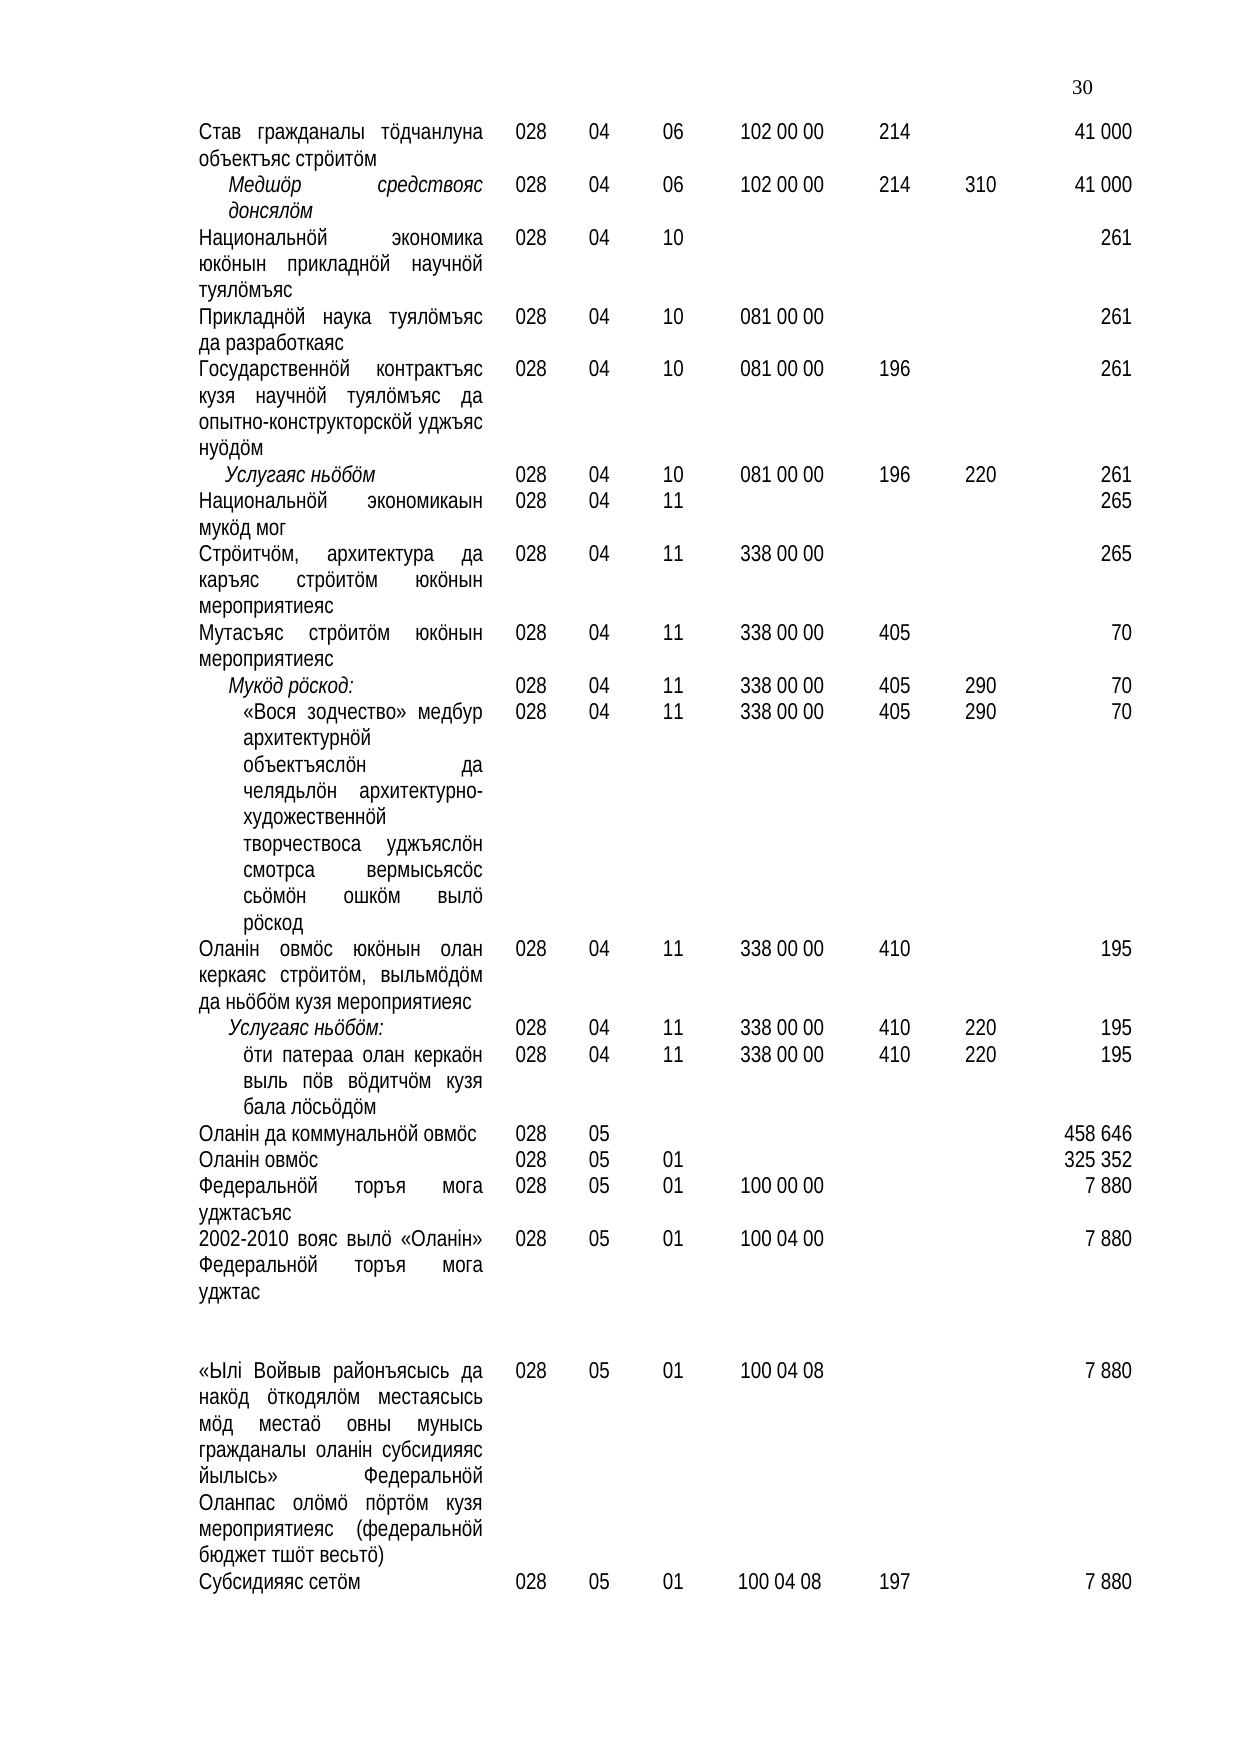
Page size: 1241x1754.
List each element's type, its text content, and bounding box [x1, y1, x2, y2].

table_cell 01 [631, 1357, 716, 1568]
table_cell [1143, 303, 1240, 355]
table_cell 04 [568, 619, 631, 672]
table_cell 410 [849, 1014, 941, 1041]
table_cell 11 [631, 1014, 716, 1041]
table_cell 11 [631, 619, 716, 672]
table_cell 70 [1021, 698, 1143, 935]
table_cell [716, 1146, 848, 1172]
table_cell 081 00 00 [716, 355, 848, 461]
table_cell 05 [568, 1568, 631, 1594]
table_cell Услугаяс ньöбöм [188, 461, 494, 487]
table_cell 01 [631, 1225, 716, 1304]
table_cell [941, 118, 1021, 171]
table_cell 04 [568, 698, 631, 935]
table_cell 10 [631, 303, 716, 355]
table_cell 10 [631, 224, 716, 303]
table_cell [1143, 619, 1240, 672]
table_cell 04 [568, 935, 631, 1014]
table_cell 7 880 [1021, 1568, 1143, 1594]
table_cell [849, 487, 941, 540]
table_cell [941, 619, 1021, 672]
table_cell Государственнöй контрактъяс кузя научнöй туялöмъяс да опытно-конструкторскöй уджъяс нуöдöм [188, 355, 494, 461]
table_cell [1143, 171, 1240, 223]
table_cell [631, 1120, 716, 1146]
table_cell [941, 1357, 1021, 1568]
table_cell 265 [1021, 487, 1143, 540]
table_cell 01 [631, 1146, 716, 1172]
table_cell [1143, 935, 1240, 1014]
table_cell 265 [1021, 540, 1143, 619]
table_cell «Вося зодчество» медбур архитектурнöй объектъяслöн да челядьлöн архитектурно-художественнöй творчествоса уджъяслöн смотрса вермысьясöс сьöмöн ошкöм вылö рöскод [188, 698, 494, 935]
table_cell [849, 1172, 941, 1225]
table_cell [631, 1304, 716, 1357]
table_cell 405 [849, 698, 941, 935]
table_cell 338 00 00 [716, 935, 848, 1014]
table_cell 196 [849, 355, 941, 461]
table_cell [849, 1146, 941, 1172]
table_cell 196 [849, 461, 941, 487]
table_cell Федеральнöй торъя мога уджтасъяс [188, 1172, 494, 1225]
table_cell 195 [1021, 935, 1143, 1014]
table_cell 028 [494, 487, 568, 540]
table_cell 05 [568, 1357, 631, 1568]
table_cell 220 [941, 461, 1021, 487]
table_cell [1143, 1014, 1240, 1041]
table_cell 70 [1021, 619, 1143, 672]
table_cell 028 [494, 171, 568, 223]
table_cell [494, 1304, 568, 1357]
table_cell [941, 1568, 1021, 1594]
table_cell 11 [631, 698, 716, 935]
table_cell 310 [941, 171, 1021, 223]
table_cell Услугаяс ньöбöм: [188, 1014, 494, 1041]
table_cell 261 [1021, 355, 1143, 461]
table_cell [1143, 1304, 1240, 1357]
table_cell 7 880 [1021, 1357, 1143, 1568]
table_cell 197 [849, 1568, 941, 1594]
table_cell 338 00 00 [716, 672, 848, 698]
table_cell 04 [568, 355, 631, 461]
table_cell 04 [568, 303, 631, 355]
table_cell 028 [494, 698, 568, 935]
table_cell 028 [494, 303, 568, 355]
table_cell [716, 224, 848, 303]
table_cell 410 [849, 935, 941, 1014]
table_cell 01 [631, 1172, 716, 1225]
table_cell 05 [568, 1172, 631, 1225]
table_cell [1143, 461, 1240, 487]
table_cell 100 04 08 [716, 1568, 848, 1594]
table_cell [1143, 1568, 1240, 1594]
table_cell [849, 1304, 941, 1357]
table_cell [941, 1225, 1021, 1304]
table_cell 028 [494, 461, 568, 487]
table_cell 10 [631, 461, 716, 487]
table_cell Оланiн овмöс [188, 1146, 494, 1172]
table_cell [941, 1146, 1021, 1172]
table_cell 405 [849, 672, 941, 698]
table_cell Медшöр средствояс донсялöм [188, 171, 494, 223]
table_cell 405 [849, 619, 941, 672]
table_cell 04 [568, 487, 631, 540]
table_cell 338 00 00 [716, 1041, 848, 1119]
table_cell [1143, 1357, 1240, 1568]
table_cell Национальнöй экономикаын мукöд мог [188, 487, 494, 540]
table_cell [941, 1172, 1021, 1225]
table_cell 100 04 00 [716, 1225, 848, 1304]
table_cell Оланiн овмöс юкöнын олан керкаяс стрöитöм, выльмöдöм да ньöбöм кузя мероприятиеяс [188, 935, 494, 1014]
table_cell öти патераа олан керкаöн выль пöв вöдитчöм кузя бала лöсьöдöм [188, 1041, 494, 1119]
table_cell 338 00 00 [716, 1014, 848, 1041]
table_cell 028 [494, 1014, 568, 1041]
table_cell 028 [494, 1146, 568, 1172]
table_cell Мукöд рöскод: [188, 672, 494, 698]
table_cell [1143, 118, 1240, 171]
table_cell [1143, 698, 1240, 935]
table_cell 338 00 00 [716, 619, 848, 672]
table_cell 081 00 00 [716, 461, 848, 487]
table_cell 028 [494, 1120, 568, 1146]
table_cell Прикладнöй наука туялöмъяс да разработкаяс [188, 303, 494, 355]
table_cell [1143, 672, 1240, 698]
table_cell 06 [631, 171, 716, 223]
table_cell 04 [568, 1041, 631, 1119]
table_cell 11 [631, 935, 716, 1014]
table_cell 028 [494, 118, 568, 171]
table_cell [849, 1225, 941, 1304]
table_cell [849, 540, 941, 619]
table_cell 220 [941, 1041, 1021, 1119]
table_cell 290 [941, 698, 1021, 935]
table_cell [941, 1304, 1021, 1357]
table_cell 325 352 [1021, 1146, 1143, 1172]
table_cell [1143, 355, 1240, 461]
table_cell 41 000 [1021, 118, 1143, 171]
table_cell 028 [494, 1041, 568, 1119]
table_cell 195 [1021, 1041, 1143, 1119]
table_cell 102 00 00 [716, 171, 848, 223]
table_cell 11 [631, 540, 716, 619]
table_cell 028 [494, 1172, 568, 1225]
table_cell [849, 1120, 941, 1146]
table_cell 220 [941, 1014, 1021, 1041]
table_cell 028 [494, 1225, 568, 1304]
table_cell 214 [849, 118, 941, 171]
table_cell [188, 1304, 494, 1357]
table_cell [941, 224, 1021, 303]
table_cell Стрöитчöм, архитектура да каръяс стрöитöм юкöнын мероприятиеяс [188, 540, 494, 619]
table_cell 7 880 [1021, 1172, 1143, 1225]
table_cell 01 [631, 1568, 716, 1594]
table_cell Субсидияяс сетöм [188, 1568, 494, 1594]
table_cell 195 [1021, 1014, 1143, 1041]
table_cell [941, 487, 1021, 540]
table_cell [1143, 1041, 1240, 1119]
table_cell 2002-2010 вояс вылö «Оланiн» Федеральнöй торъя мога уджтас [188, 1225, 494, 1304]
table_cell 04 [568, 118, 631, 171]
table_cell 214 [849, 171, 941, 223]
table_cell 102 00 00 [716, 118, 848, 171]
table_cell 338 00 00 [716, 540, 848, 619]
table_cell 06 [631, 118, 716, 171]
table_cell 04 [568, 224, 631, 303]
table_cell 028 [494, 1357, 568, 1568]
table_cell [941, 540, 1021, 619]
table_cell [1143, 1225, 1240, 1304]
table_cell 410 [849, 1041, 941, 1119]
table_cell 458 646 [1021, 1120, 1143, 1146]
table_cell 028 [494, 672, 568, 698]
table_cell Оланiн да коммунальнöй овмöс [188, 1120, 494, 1146]
table_cell [941, 355, 1021, 461]
table_cell 05 [568, 1120, 631, 1146]
table_cell [941, 935, 1021, 1014]
table_cell 338 00 00 [716, 698, 848, 935]
table_cell 028 [494, 935, 568, 1014]
table_cell 70 [1021, 672, 1143, 698]
table_cell [1143, 1172, 1240, 1225]
table_cell [941, 1120, 1021, 1146]
table_cell 261 [1021, 461, 1143, 487]
table_cell [1021, 1304, 1143, 1357]
table_cell [716, 487, 848, 540]
table_cell [849, 1357, 941, 1568]
table_cell 05 [568, 1146, 631, 1172]
table_cell «Ылi Войвыв районъясысь да накöд öткодялöм местаяс­ысь мöд местаö овны мунысь гражданалы оланiн субсидияяс йылысь» Федеральнöй Оланпас олöмö пöртöм кузя мероприятиеяс (федеральнöй бюджет тшöт весьтö) [188, 1357, 494, 1568]
table_cell [716, 1304, 848, 1357]
table_cell 04 [568, 1014, 631, 1041]
table_cell 11 [631, 1041, 716, 1119]
table_cell [941, 303, 1021, 355]
table_cell [716, 1120, 848, 1146]
table_cell 028 [494, 355, 568, 461]
table_cell [1143, 487, 1240, 540]
table_cell 04 [568, 461, 631, 487]
table_cell 081 00 00 [716, 303, 848, 355]
table_cell [1143, 1120, 1240, 1146]
table_cell [1143, 224, 1240, 303]
table_cell 290 [941, 672, 1021, 698]
table_cell Став гражданалы тöдчан­луна объектъяс стрöитöм [188, 118, 494, 171]
table_cell 261 [1021, 303, 1143, 355]
table_cell 05 [568, 1225, 631, 1304]
table_cell 028 [494, 619, 568, 672]
table_cell [849, 224, 941, 303]
table_cell 261 [1021, 224, 1143, 303]
table_cell 028 [494, 540, 568, 619]
table_cell 04 [568, 540, 631, 619]
table_cell 028 [494, 1568, 568, 1594]
table_cell 11 [631, 487, 716, 540]
table_cell [849, 303, 941, 355]
table_cell Мутасъяс стрöитöм юкöнын мероприятиеяс [188, 619, 494, 672]
table_cell 11 [631, 672, 716, 698]
table_cell Национальнöй экономика юкöнын прикладнöй научнöй туялöмъяс [188, 224, 494, 303]
table_cell 04 [568, 171, 631, 223]
table_cell 100 04 08 [716, 1357, 848, 1568]
table_cell [1143, 540, 1240, 619]
table_cell 100 00 00 [716, 1172, 848, 1225]
table_cell 028 [494, 224, 568, 303]
table_cell 04 [568, 672, 631, 698]
table_cell [1143, 1146, 1240, 1172]
table_cell 41 000 [1021, 171, 1143, 223]
table_cell 7 880 [1021, 1225, 1143, 1304]
table_cell 10 [631, 355, 716, 461]
table_cell [568, 1304, 631, 1357]
